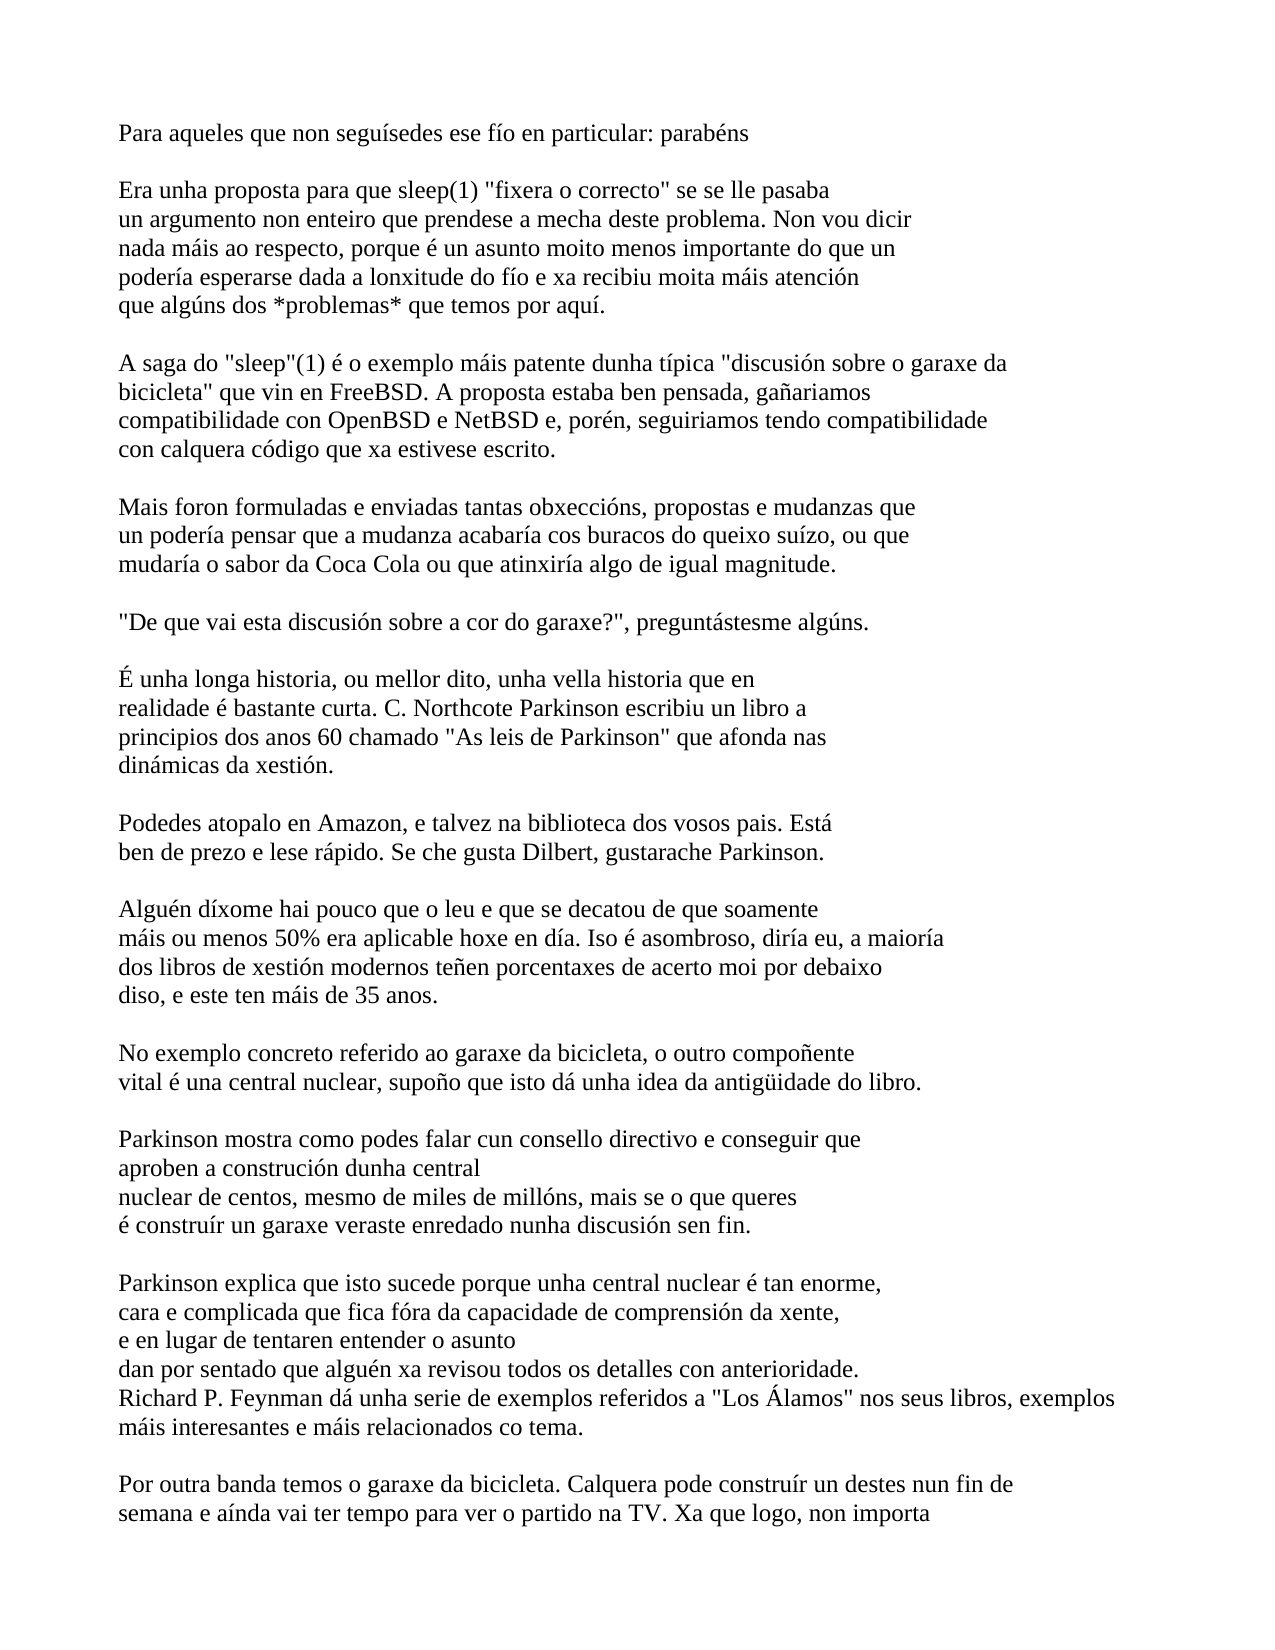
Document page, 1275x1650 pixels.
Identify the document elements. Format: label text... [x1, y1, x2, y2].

text ben de prezo e lese rápido. Se che gusta Dilbert, gustarache Parkinson. [118, 837, 1157, 866]
text "De que vai esta discusión sobre a cor do garaxe?", preguntástesme algúns. [118, 607, 1157, 636]
text semana e aínda vai ter tempo para ver o partido na TV. Xa que logo, non importa [118, 1498, 1157, 1527]
text nuclear de centos, mesmo de miles de millóns, mais se o que queres [118, 1182, 1157, 1211]
text No exemplo concreto referido ao garaxe da bicicleta, o outro compoñente [118, 1038, 1157, 1067]
text principios dos anos 60 chamado "As leis de Parkinson" que afonda nas [118, 722, 1157, 751]
text compatibilidade con OpenBSD e NetBSD e, porén, seguiriamos tendo compatibilidade [118, 406, 1157, 434]
text un podería pensar que a mudanza acabaría cos buracos do queixo suízo, ou que [118, 521, 1157, 549]
text realidade é bastante curta. C. Northcote Parkinson escribiu un libro a [118, 693, 1157, 722]
text Para aqueles que non seguísedes ese fío en particular: parabéns [118, 118, 1157, 147]
text cara e complicada que fica fóra da capacidade de comprensión da xente, [118, 1297, 1157, 1326]
text que algúns dos *problemas* que temos por aquí. [118, 291, 1157, 319]
text Parkinson explica que isto sucede porque unha central nuclear é tan enorme, [118, 1268, 1157, 1297]
text Parkinson mostra como podes falar cun consello directivo e conseguir que [118, 1124, 1157, 1153]
text dos libros de xestión modernos teñen porcentaxes de acerto moi por debaixo [118, 952, 1157, 981]
text É unha longa historia, ou mellor dito, unha vella historia que en [118, 664, 1157, 693]
text vital é una central nuclear, supoño que isto dá unha idea da antigüidade do libro. [118, 1067, 1157, 1096]
text Por outra banda temos o garaxe da bicicleta. Calquera pode construír un destes nun fin de [118, 1469, 1157, 1498]
text máis ou menos 50% era aplicable hoxe en día. Iso é asombroso, diría eu, a maioría [118, 923, 1157, 952]
text Era unha proposta para que sleep(1) "fixera o correcto" se se lle pasaba [118, 176, 1157, 204]
text é construír un garaxe veraste enredado nunha discusión sen fin. [118, 1211, 1157, 1239]
text un argumento non enteiro que prendese a mecha deste problema. Non vou dicir [118, 204, 1157, 233]
text dinámicas da xestión. [118, 751, 1157, 779]
text con calquera código que xa estivese escrito. [118, 434, 1157, 463]
text bicicleta" que vin en FreeBSD. A proposta estaba ben pensada, gañariamos [118, 377, 1157, 406]
text Richard P. Feynman dá unha serie de exemplos referidos a "Los Álamos" nos seus libros, exemplos máis interesantes e máis relacionados co tema. [118, 1383, 1157, 1441]
text mudaría o sabor da Coca Cola ou que atinxiría algo de igual magnitude. [118, 549, 1157, 578]
text podería esperarse dada a lonxitude do fío e xa recibiu moita máis atención [118, 262, 1157, 291]
text diso, e este ten máis de 35 anos. [118, 981, 1157, 1009]
text dan por sentado que alguén xa revisou todos os detalles con anterioridade. [118, 1354, 1157, 1383]
text nada máis ao respecto, porque é un asunto moito menos importante do que un [118, 233, 1157, 262]
text Podedes atopalo en Amazon, e talvez na biblioteca dos vosos pais. Está [118, 808, 1157, 837]
text e en lugar de tentaren entender o asunto [118, 1326, 1157, 1354]
text A saga do "sleep"(1) é o exemplo máis patente dunha típica "discusión sobre o garaxe da [118, 348, 1157, 377]
text Mais foron formuladas e enviadas tantas obxeccións, propostas e mudanzas que [118, 492, 1157, 521]
text Alguén díxome hai pouco que o leu e que se decatou de que soamente [118, 894, 1157, 923]
text aproben a construción dunha central [118, 1153, 1157, 1182]
